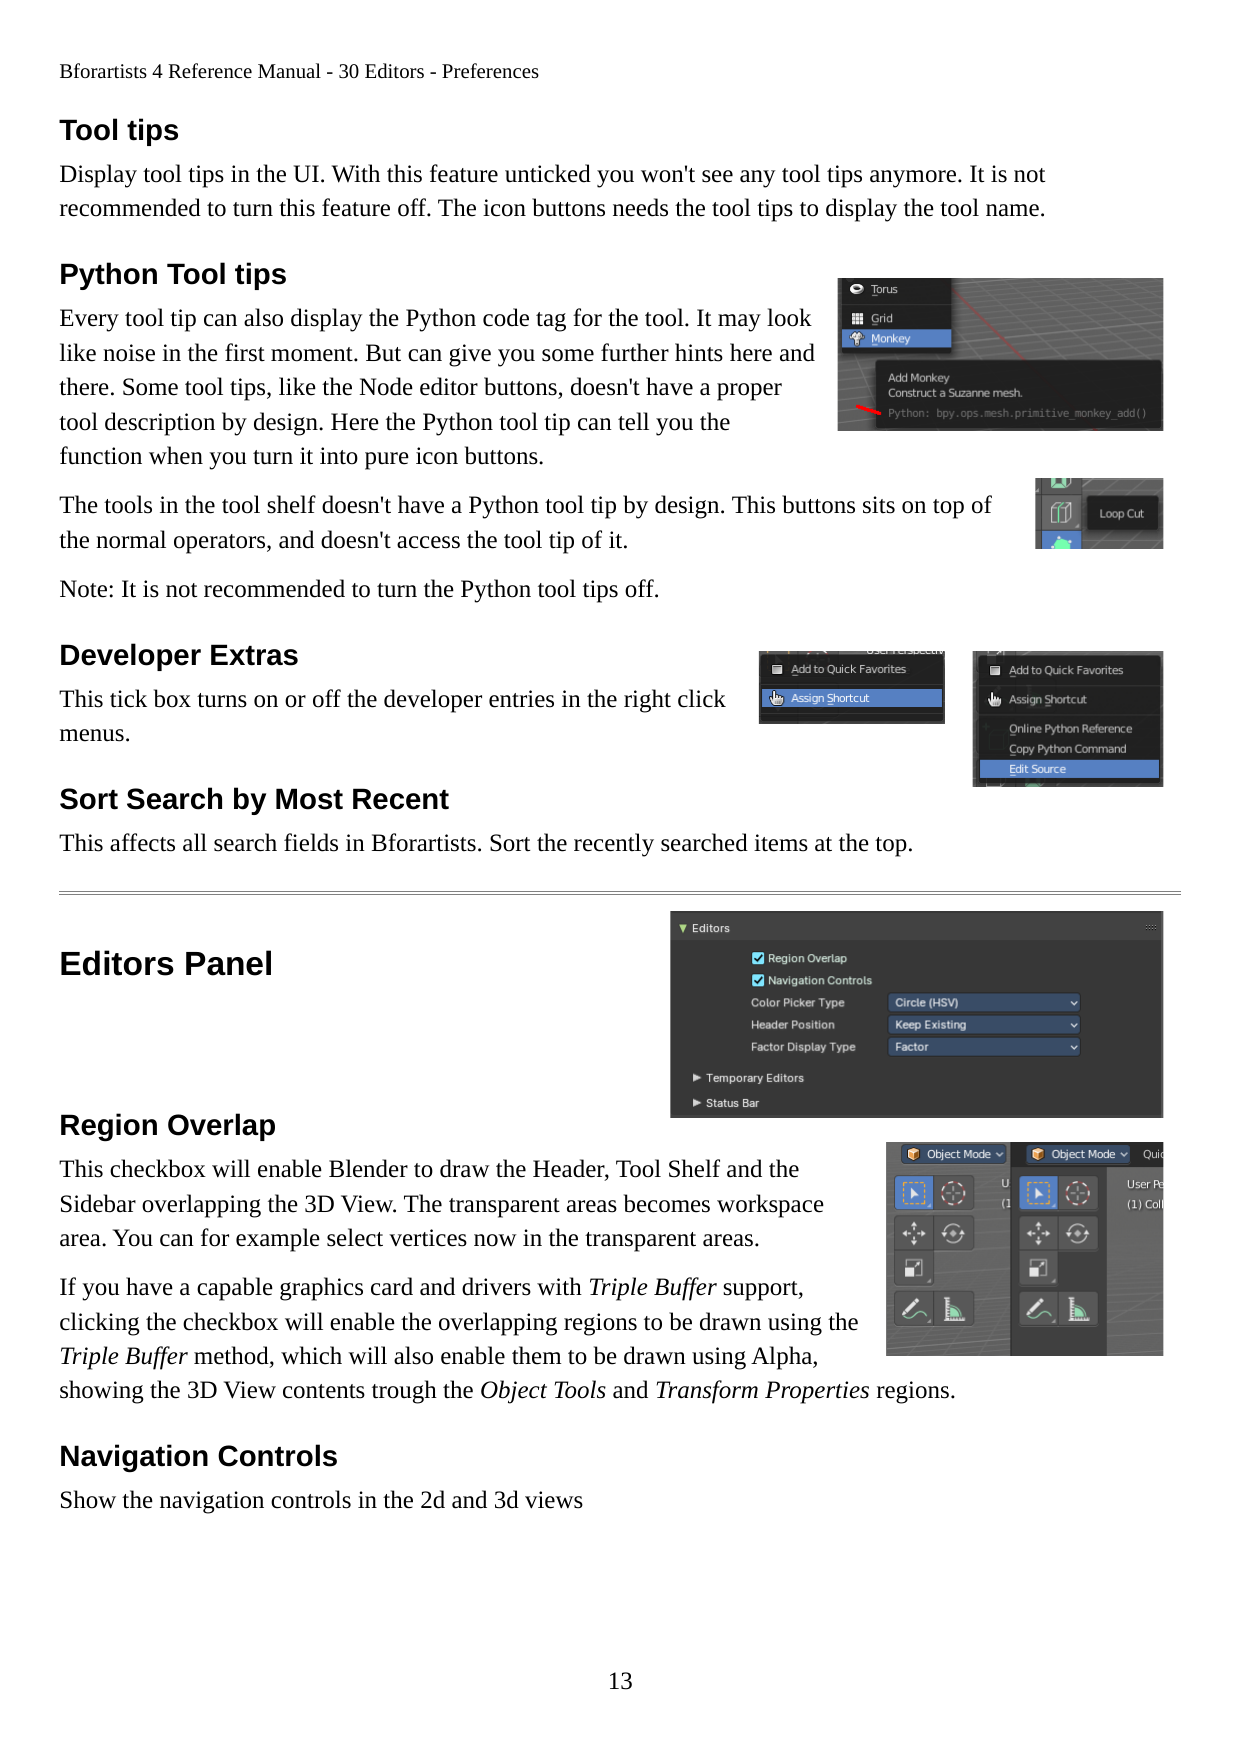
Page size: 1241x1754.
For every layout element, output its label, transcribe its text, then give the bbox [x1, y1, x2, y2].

subtitle Python Tool tips [59, 257, 1181, 291]
text Display tool tips in the UI. With this feature unticked you won't see any tool tips anymore. It is not recommended to turn this feature off. The icon buttons needs the tool tips to display the tool name. [59, 159, 1181, 222]
subtitle Sort Search by Most Recent [59, 782, 1181, 816]
picture [1035, 478, 1164, 549]
subtitle Navigation Controls [59, 1439, 1181, 1473]
subtitle Editors Panel [59, 944, 670, 983]
subtitle Developer Extras [59, 637, 1181, 671]
subtitle Region Overlap [59, 1108, 1181, 1142]
subtitle Tool tips [59, 113, 1181, 146]
text Show the navigation controls in the 2d and 3d views [59, 1486, 1181, 1514]
subtitle [1164, 944, 1181, 983]
picture [886, 1142, 1164, 1356]
text This affects all search fields in Bforartists. Sort the recently searched items at the top. [59, 828, 1181, 857]
text Every tool tip can also display the Python code tag for the tool. It may look like noise in the first moment. But can give you some further hints here and there. Some tool tips, like the Node editor buttons, doesn't have a proper tool description by design. Here the Python tool tip can tell you the function when you turn it into pure icon buttons. [59, 303, 1181, 470]
text Note: It is not recommended to turn the Python tool tips off. [59, 574, 1181, 602]
text This checkbox will enable Blender to draw the Header, Tool Shelf and the Sidebar overlapping the 3D View. The transparent areas becomes workspace area. You can for example select vertices now in the transparent areas. [59, 1154, 886, 1252]
picture [837, 278, 1164, 431]
picture [972, 651, 1164, 787]
picture [670, 911, 1164, 1118]
text If you have a capable graphics card and drivers with Triple Buffer support, clicking the checkbox will enable the overlapping regions to be drawn using the Triple Buffer method, which will also enable them to be drawn using Alpha, showing the 3D View contents trough the Object Tools and Transform Properties regions. [59, 1272, 1181, 1404]
text This tick box turns on or off the developer entries in the right click menus. [59, 684, 972, 747]
picture [758, 651, 945, 724]
text The tools in the tool shelf doesn't have a Python tool tip by design. This buttons sits on top of the normal operators, and doesn't access the tool tip of it. [59, 490, 1181, 553]
